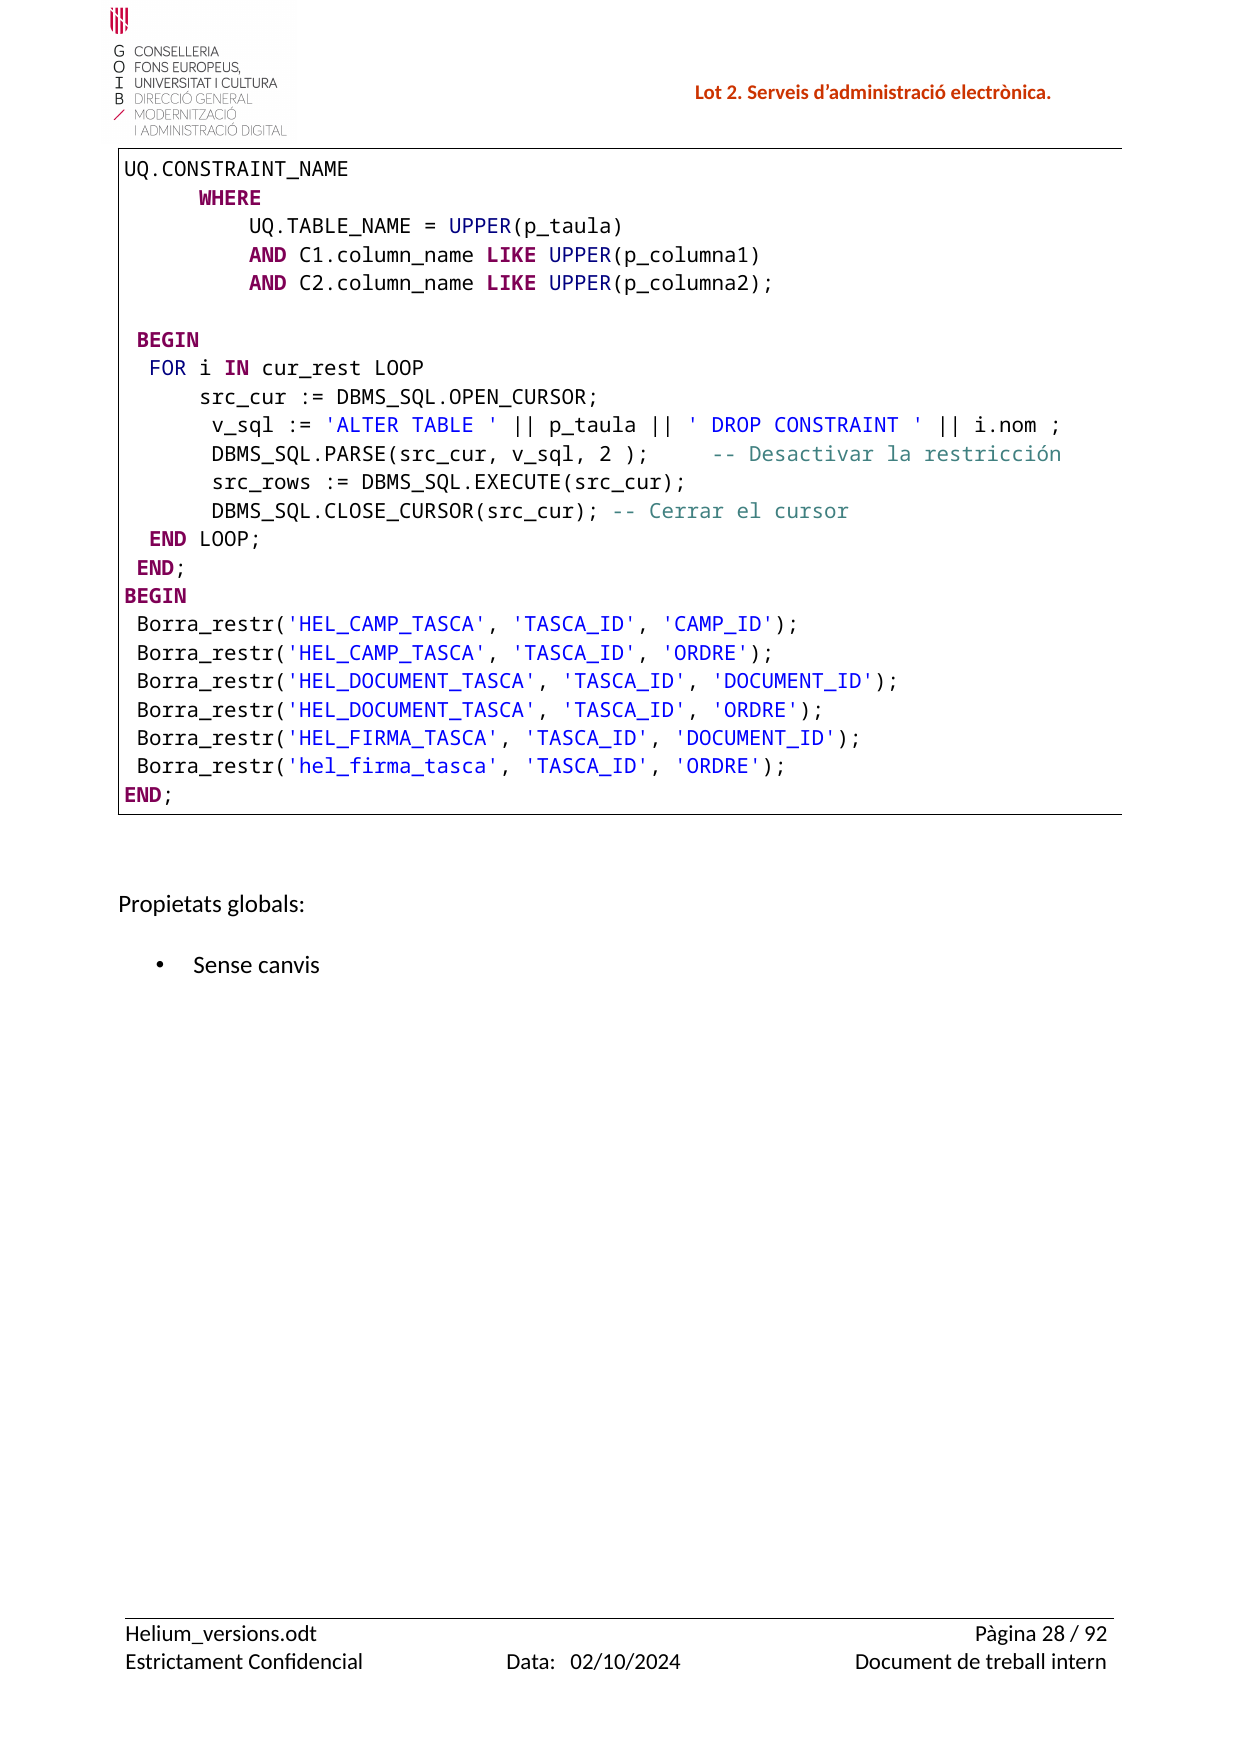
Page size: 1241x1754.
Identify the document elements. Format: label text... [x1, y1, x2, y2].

list Sense canvis [156, 949, 1122, 980]
table_header UQ.CONSTRAINT_NAME WHERE UQ.TABLE_NAME = UPPER(p_taula) AND C1.column_name LIKE UPPER(p_columna1) AND C2.column_name LIKE UPPER(p_columna2); BEGIN FOR i IN cur_rest LOOP src_cur := DBMS_SQL.OPEN_CURSOR; v_sql := 'ALTER TABLE ' || p_taula || ' DROP CONSTRAINT ' || i.nom ; DBMS_SQL.PARSE(src_cur, v_sql, 2 ); -- Desactivar la restricción src_rows := DBMS_SQL.EXECUTE(src_cur); DBMS_SQL.CLOSE_CURSOR(src_cur); -- Cerrar el cursor END LOOP; END; BEGIN Borra_restr('HEL_CAMP_TASCA', 'TASCA_ID', 'CAMP_ID'); Borra_restr('HEL_CAMP_TASCA', 'TASCA_ID', 'ORDRE'); Borra_restr('HEL_DOCUMENT_TASCA', 'TASCA_ID', 'DOCUMENT_ID'); Borra_restr('HEL_DOCUMENT_TASCA', 'TASCA_ID', 'ORDRE'); Borra_restr('HEL_FIRMA_TASCA', 'TASCA_ID', 'DOCUMENT_ID'); Borra_restr('hel_firma_tasca', 'TASCA_ID', 'ORDRE'); END; [119, 149, 1122, 814]
text Propietats globals: [118, 888, 1122, 919]
picture [100, 0, 297, 144]
